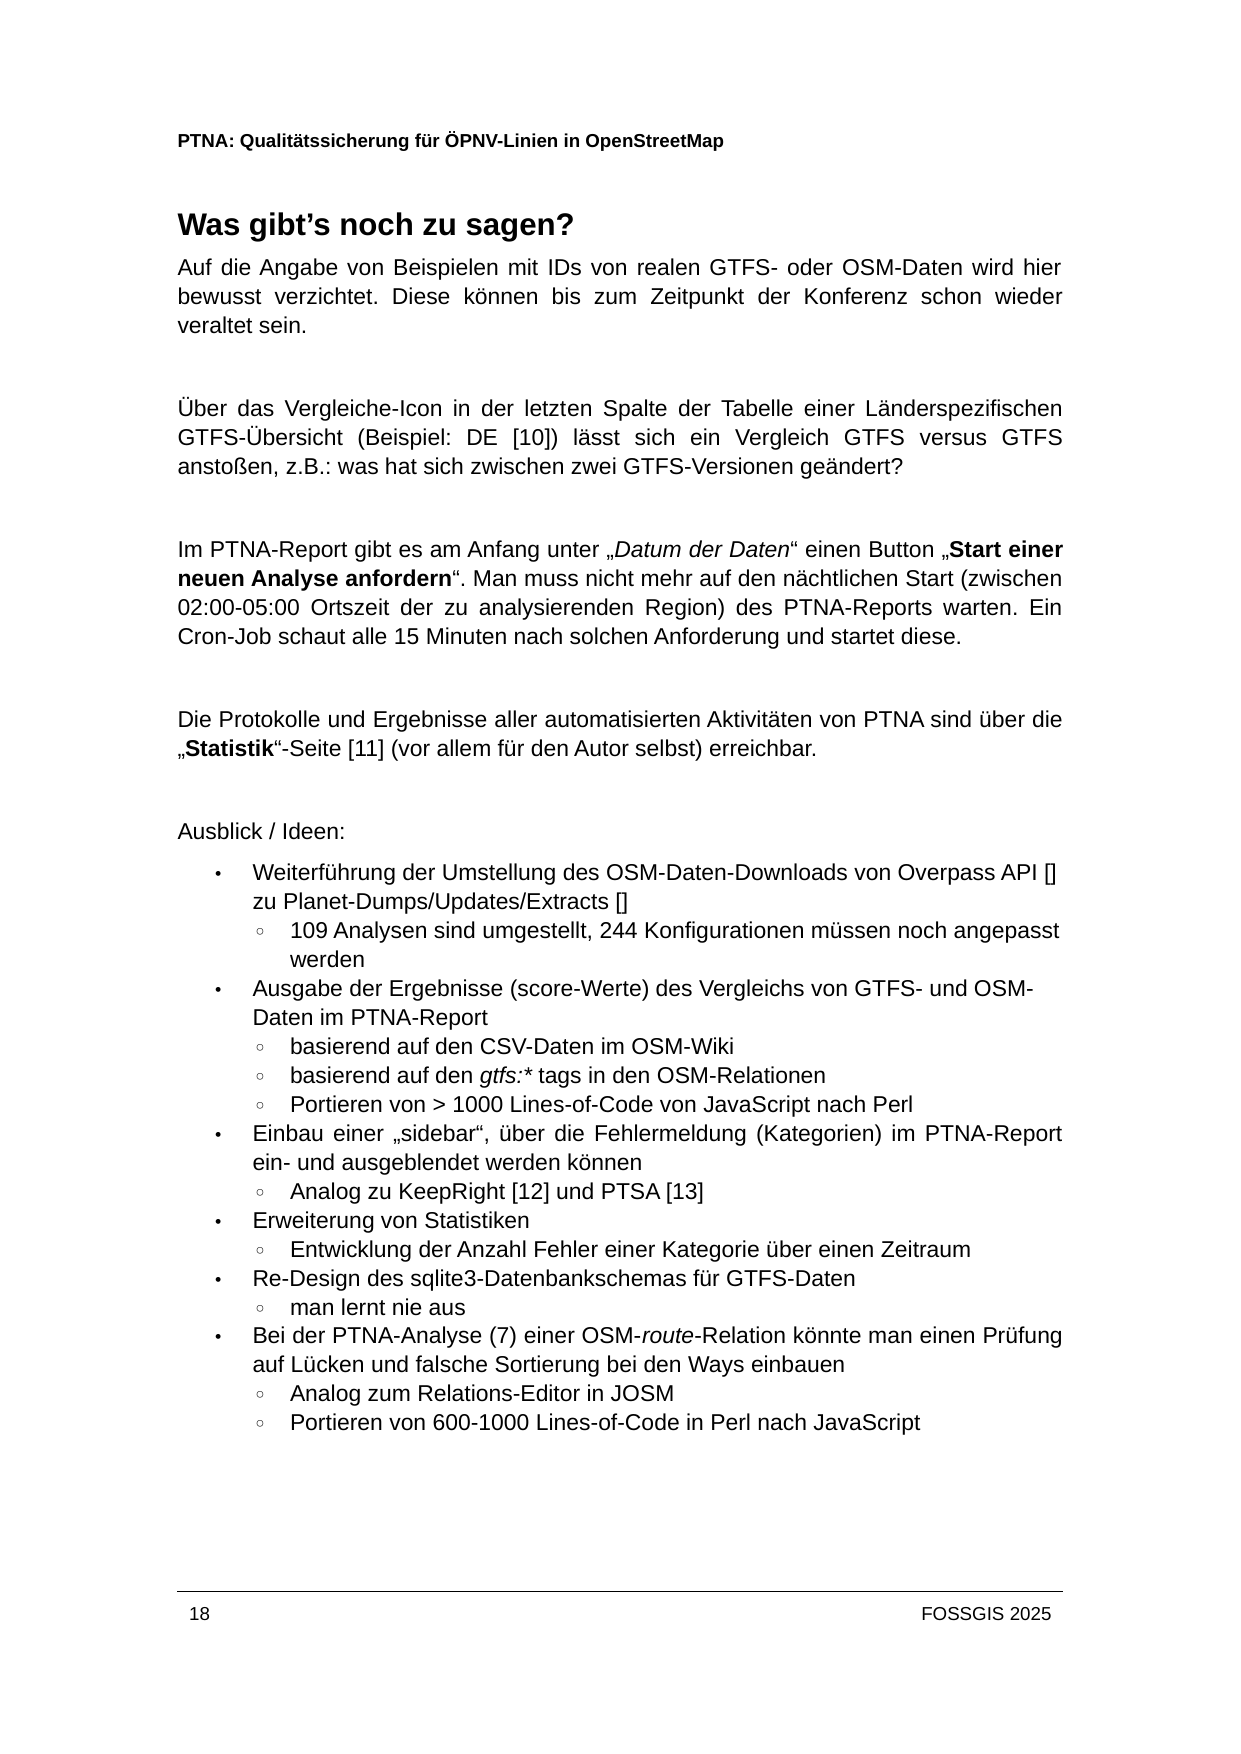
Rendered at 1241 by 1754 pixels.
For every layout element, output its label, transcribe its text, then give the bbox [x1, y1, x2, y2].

list man lernt nie aus [252, 1293, 1063, 1320]
list Weiterführung der Umstellung des OSM-Daten-Downloads von Overpass API [] zu Planet-Dumps/Updates/Extracts [] [215, 859, 1063, 914]
list Analog zum Relations-Editor in JOSM [252, 1380, 1063, 1407]
list Erweiterung von Statistiken [215, 1207, 1063, 1233]
list Entwicklung der Anzahl Fehler einer Kategorie über einen Zeitraum [252, 1236, 1063, 1262]
list Portieren von > 1000 Lines-of-Code von JavaScript nach Perl [252, 1091, 1063, 1117]
list Analog zu KeepRight [12] und PTSA [13] [252, 1178, 1063, 1204]
text Im PTNA-Report gibt es am Anfang unter „Datum der Daten“ einen Button „Start einer neuen Analyse anfordern“. Man muss nicht mehr auf den nächtlichen Start (zwischen 02:00-05:00 Ortszeit der zu analysierenden Region) des PTNA-Reports warten. Ein Cron-Job schaut alle 15 Minuten nach solchen Anforderung und startet diese. [177, 536, 1063, 649]
text Über das Vergleiche-Icon in der letzten Spalte der Tabelle einer Länderspezifischen GTFS-Übersicht (Beispiel: DE [10]) lässt sich ein Vergleich GTFS versus GTFS anstoßen, z.B.: was hat sich zwischen zwei GTFS-Versionen geändert? [177, 395, 1063, 479]
list Re-Design des sqlite3-Datenbankschemas für GTFS-Daten [215, 1264, 1063, 1291]
list 109 Analysen sind umgestellt, 244 Konfigurationen müssen noch angepasst werden [252, 917, 1063, 972]
text Auf die Angabe von Beispielen mit IDs von realen GTFS- oder OSM-Daten wird hier bewusst verzichtet. Diese können bis zum Zeitpunkt der Konferenz schon wieder veraltet sein. [177, 254, 1063, 338]
list basierend auf den CSV-Daten im OSM-Wiki [252, 1033, 1063, 1059]
list Einbau einer „sidebar“, über die Fehlermeldung (Kategorien) im PTNA-Report ein- und ausgeblendet werden können [215, 1120, 1063, 1175]
list Portieren von 600-1000 Lines-of-Code in Perl nach JavaScript [252, 1409, 1063, 1436]
list basierend auf den gtfs:* tags in den OSM-Relationen [252, 1062, 1063, 1088]
subtitle Was gibt’s noch zu sagen? [177, 206, 1063, 242]
list Bei der PTNA-Analyse (7) einer OSM-route-Relation könnte man einen Prüfung auf Lücken und falsche Sortierung bei den Ways einbauen [215, 1322, 1063, 1378]
text Die Protokolle und Ergebnisse aller automatisierten Aktivitäten von PTNA sind über die „Statistik“-Seite [11] (vor allem für den Autor selbst) erreichbar. [177, 706, 1063, 761]
list Ausgabe der Ergebnisse (score-Werte) des Vergleichs von GTFS- und OSM-Daten im PTNA-Report [215, 975, 1063, 1030]
text Ausblick / Ideen: [177, 818, 1063, 844]
